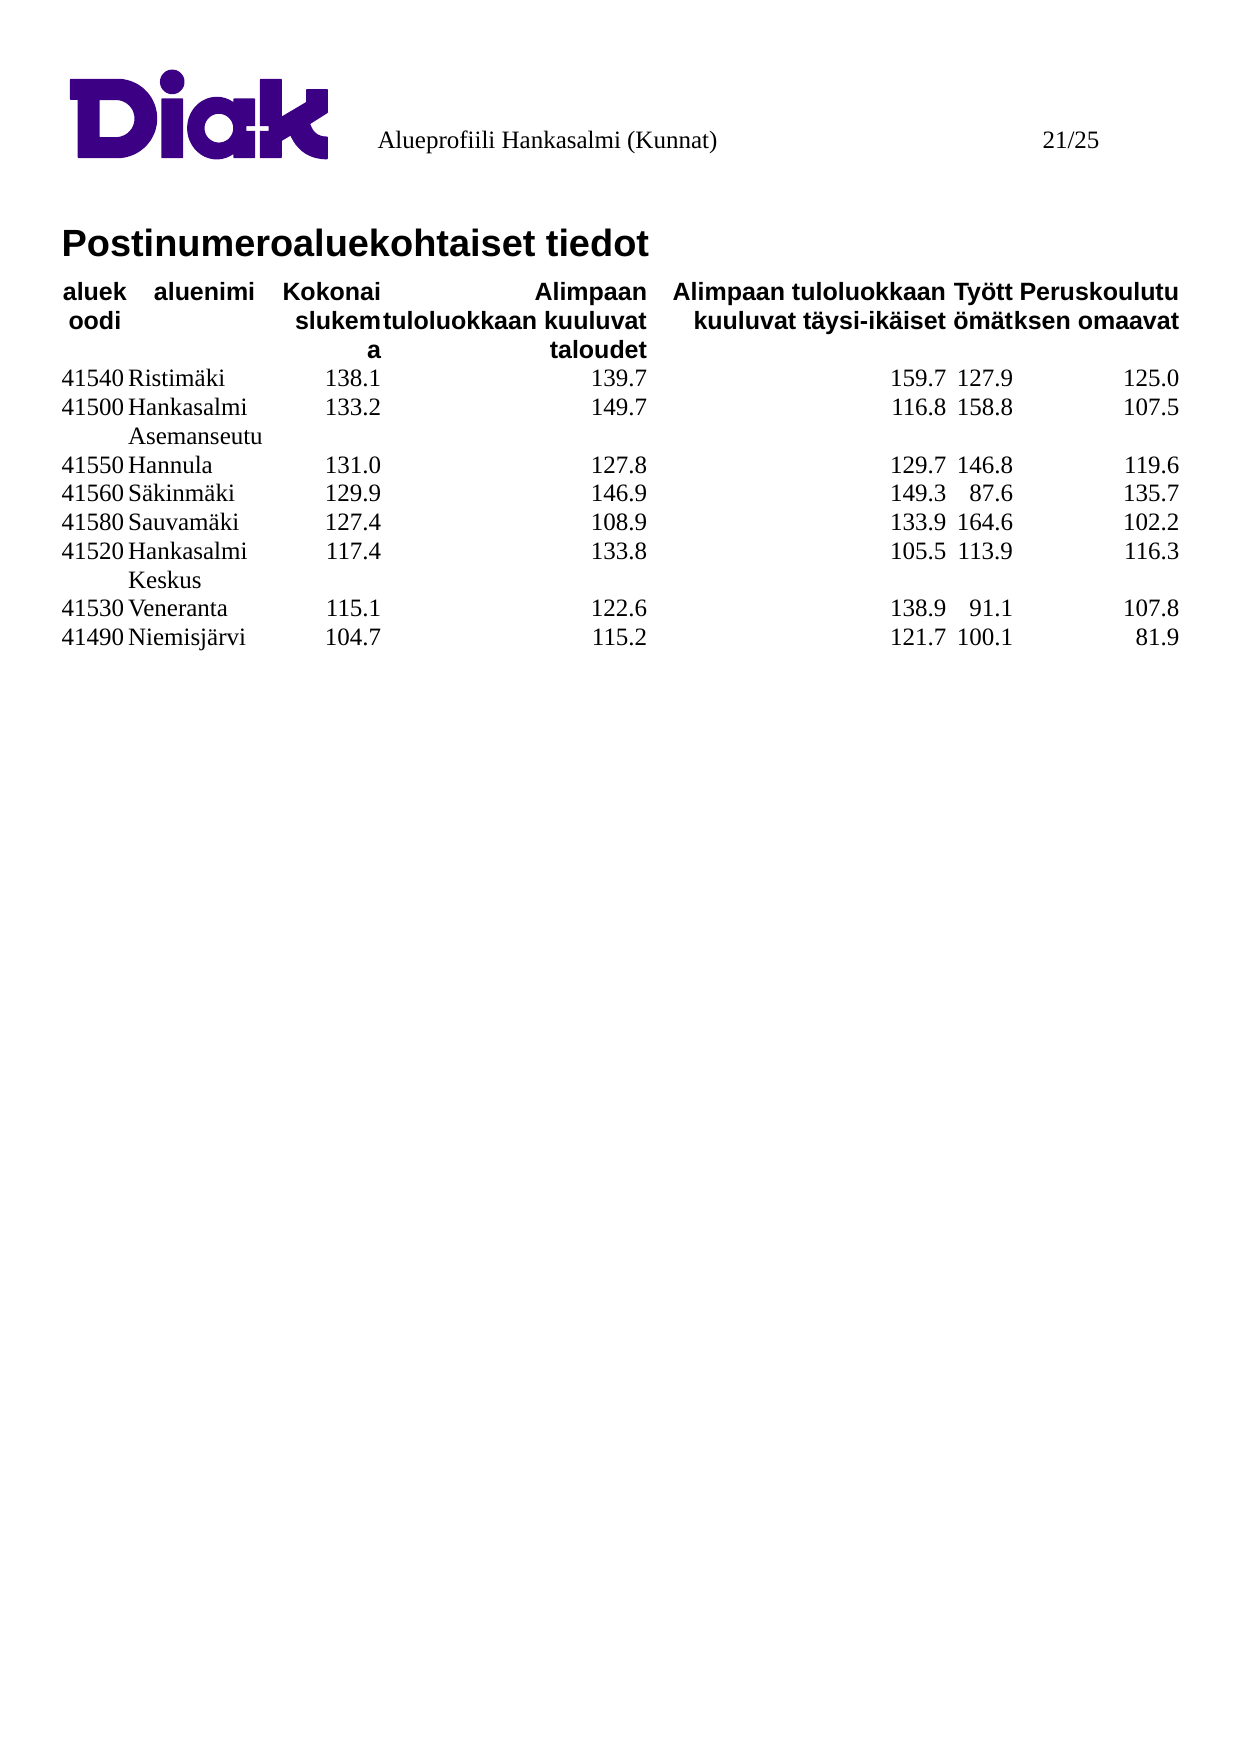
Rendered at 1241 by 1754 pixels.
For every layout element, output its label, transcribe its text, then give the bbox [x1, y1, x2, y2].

table_header Alimpaan tuloluokkaan kuuluvat täysi-ikäiset [647, 277, 946, 363]
table_cell Ristimäki [128, 364, 281, 392]
table_cell 131.0 [281, 450, 381, 478]
table_cell 41560 [61, 479, 128, 507]
table_cell 133.2 [281, 392, 381, 450]
table_cell 158.8 [946, 392, 1013, 450]
table_header aluenimi [128, 277, 281, 363]
table_cell Hankasalmi Asemanseutu [128, 392, 281, 450]
table_cell Veneranta [128, 594, 281, 622]
table_cell 127.4 [281, 507, 381, 536]
table_cell Hannula [128, 450, 281, 478]
table_cell 164.6 [946, 507, 1013, 536]
table_cell 125.0 [1013, 364, 1179, 392]
table_cell 149.3 [647, 479, 946, 507]
table_cell 138.9 [647, 594, 946, 622]
table_cell 113.9 [946, 536, 1013, 593]
table_cell 115.1 [281, 594, 381, 622]
table_cell 146.8 [946, 450, 1013, 478]
table_cell 81.9 [1013, 622, 1179, 651]
table_cell Hankasalmi Keskus [128, 536, 281, 593]
table_cell 116.8 [647, 392, 946, 450]
table_cell 133.9 [647, 507, 946, 536]
table_header Kokonaislukema [281, 277, 381, 363]
table_cell 108.9 [381, 507, 647, 536]
table_header Alimpaan tuloluokkaan kuuluvat taloudet [381, 277, 647, 363]
table_cell 105.5 [647, 536, 946, 593]
table_cell 115.2 [381, 622, 647, 651]
table_cell 41540 [61, 364, 128, 392]
table_cell 104.7 [281, 622, 381, 651]
table_cell 41500 [61, 392, 128, 450]
table_cell Säkinmäki [128, 479, 281, 507]
table_cell 87.6 [946, 479, 1013, 507]
table_cell 149.7 [381, 392, 647, 450]
table_cell 146.9 [381, 479, 647, 507]
table_cell 135.7 [1013, 479, 1179, 507]
table_cell 119.6 [1013, 450, 1179, 478]
table_cell 41580 [61, 507, 128, 536]
table_cell 107.5 [1013, 392, 1179, 450]
table_cell 41490 [61, 622, 128, 651]
table_cell 107.8 [1013, 594, 1179, 622]
table_cell Sauvamäki [128, 507, 281, 536]
table_cell 41520 [61, 536, 128, 593]
table_cell 117.4 [281, 536, 381, 593]
table_cell 121.7 [647, 622, 946, 651]
table_cell 122.6 [381, 594, 647, 622]
table_cell 102.2 [1013, 507, 1179, 536]
table_header aluekoodi [61, 277, 128, 363]
table_cell 133.8 [381, 536, 647, 593]
table_cell 127.9 [946, 364, 1013, 392]
table_cell 139.7 [381, 364, 647, 392]
subtitle Postinumeroaluekohtaiset tiedot [61, 221, 1179, 265]
table_cell 129.7 [647, 450, 946, 478]
table_cell 91.1 [946, 594, 1013, 622]
table_header Peruskoulutuksen omaavat [1013, 277, 1179, 363]
table_cell 127.8 [381, 450, 647, 478]
table_cell 41530 [61, 594, 128, 622]
table_cell 138.1 [281, 364, 381, 392]
table_cell 41550 [61, 450, 128, 478]
table_cell 116.3 [1013, 536, 1179, 593]
table_cell 129.9 [281, 479, 381, 507]
table_header Työttömät [946, 277, 1013, 363]
table_cell 100.1 [946, 622, 1013, 651]
table_cell Niemisjärvi [128, 622, 281, 651]
table_cell 159.7 [647, 364, 946, 392]
